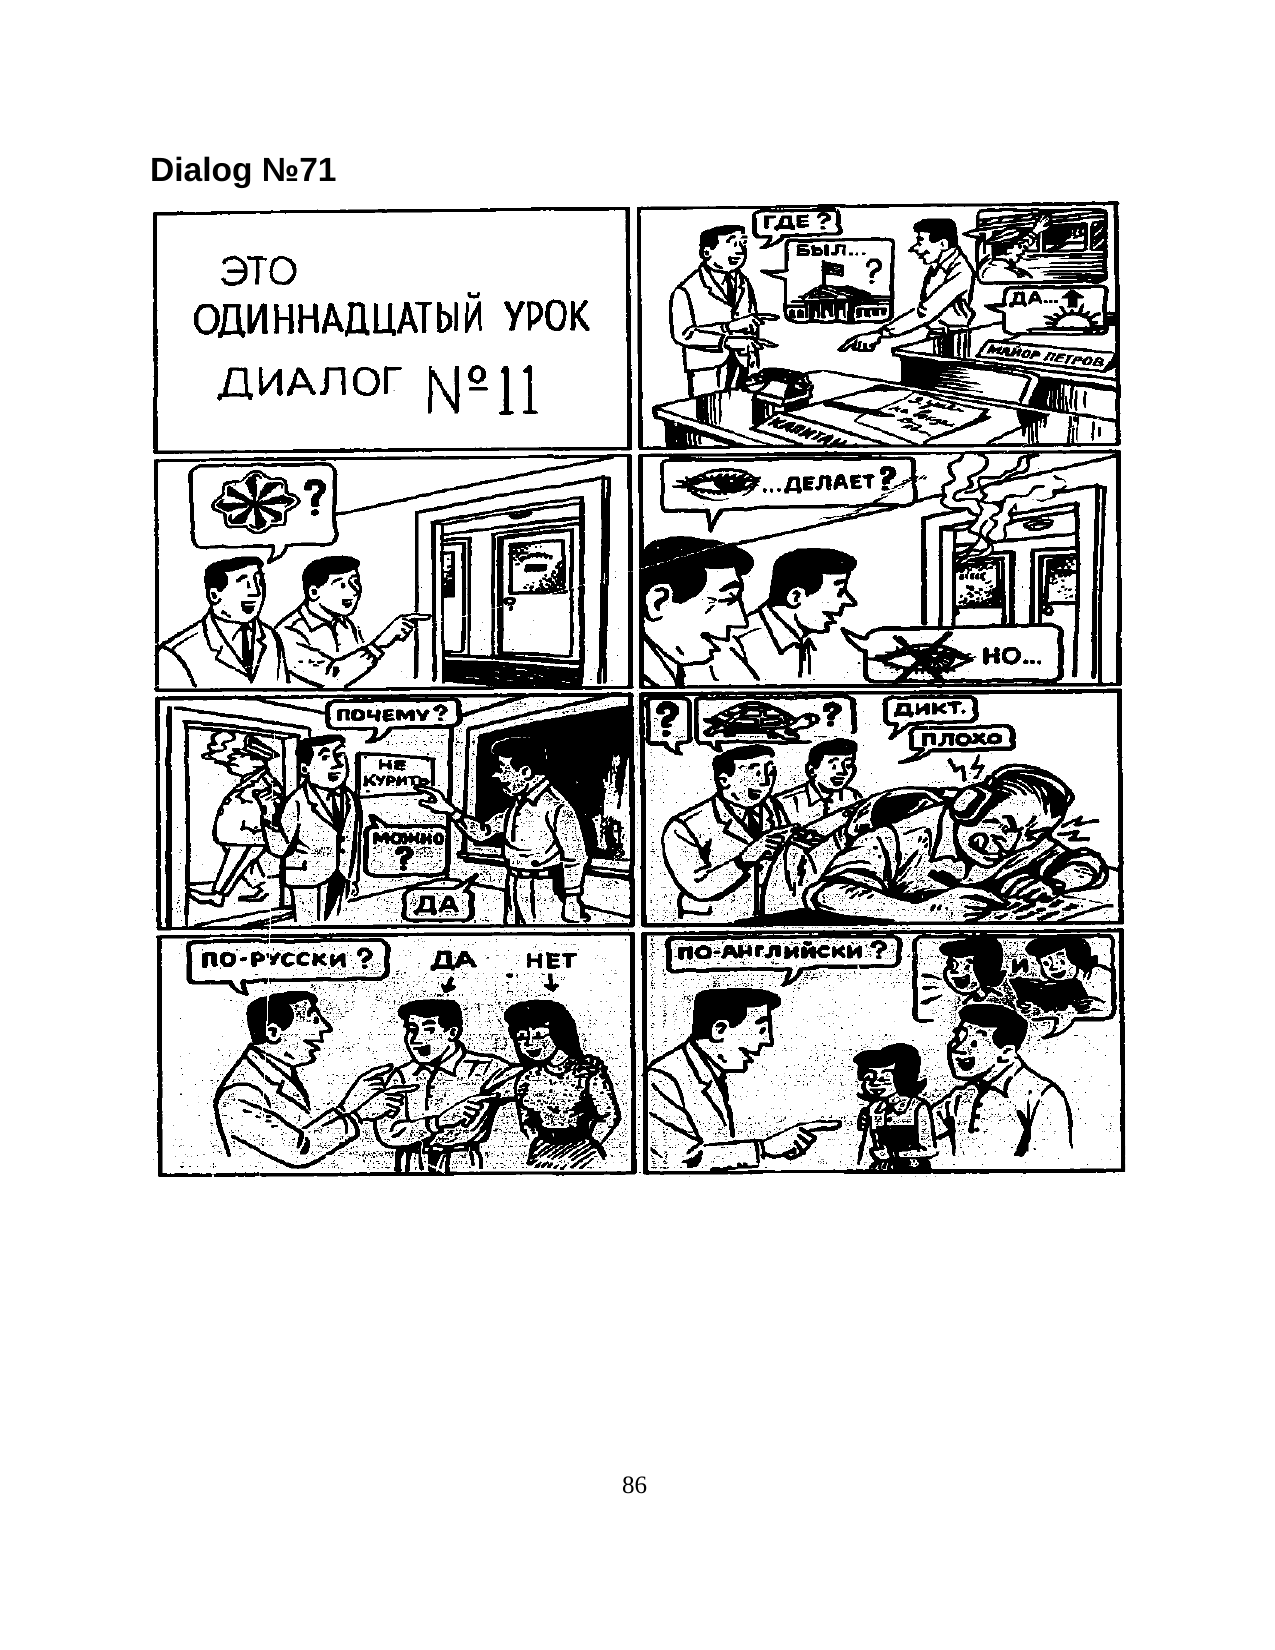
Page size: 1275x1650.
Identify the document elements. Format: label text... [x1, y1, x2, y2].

subtitle Dialog №71 [150, 150, 1125, 189]
picture [150, 201, 1125, 1177]
